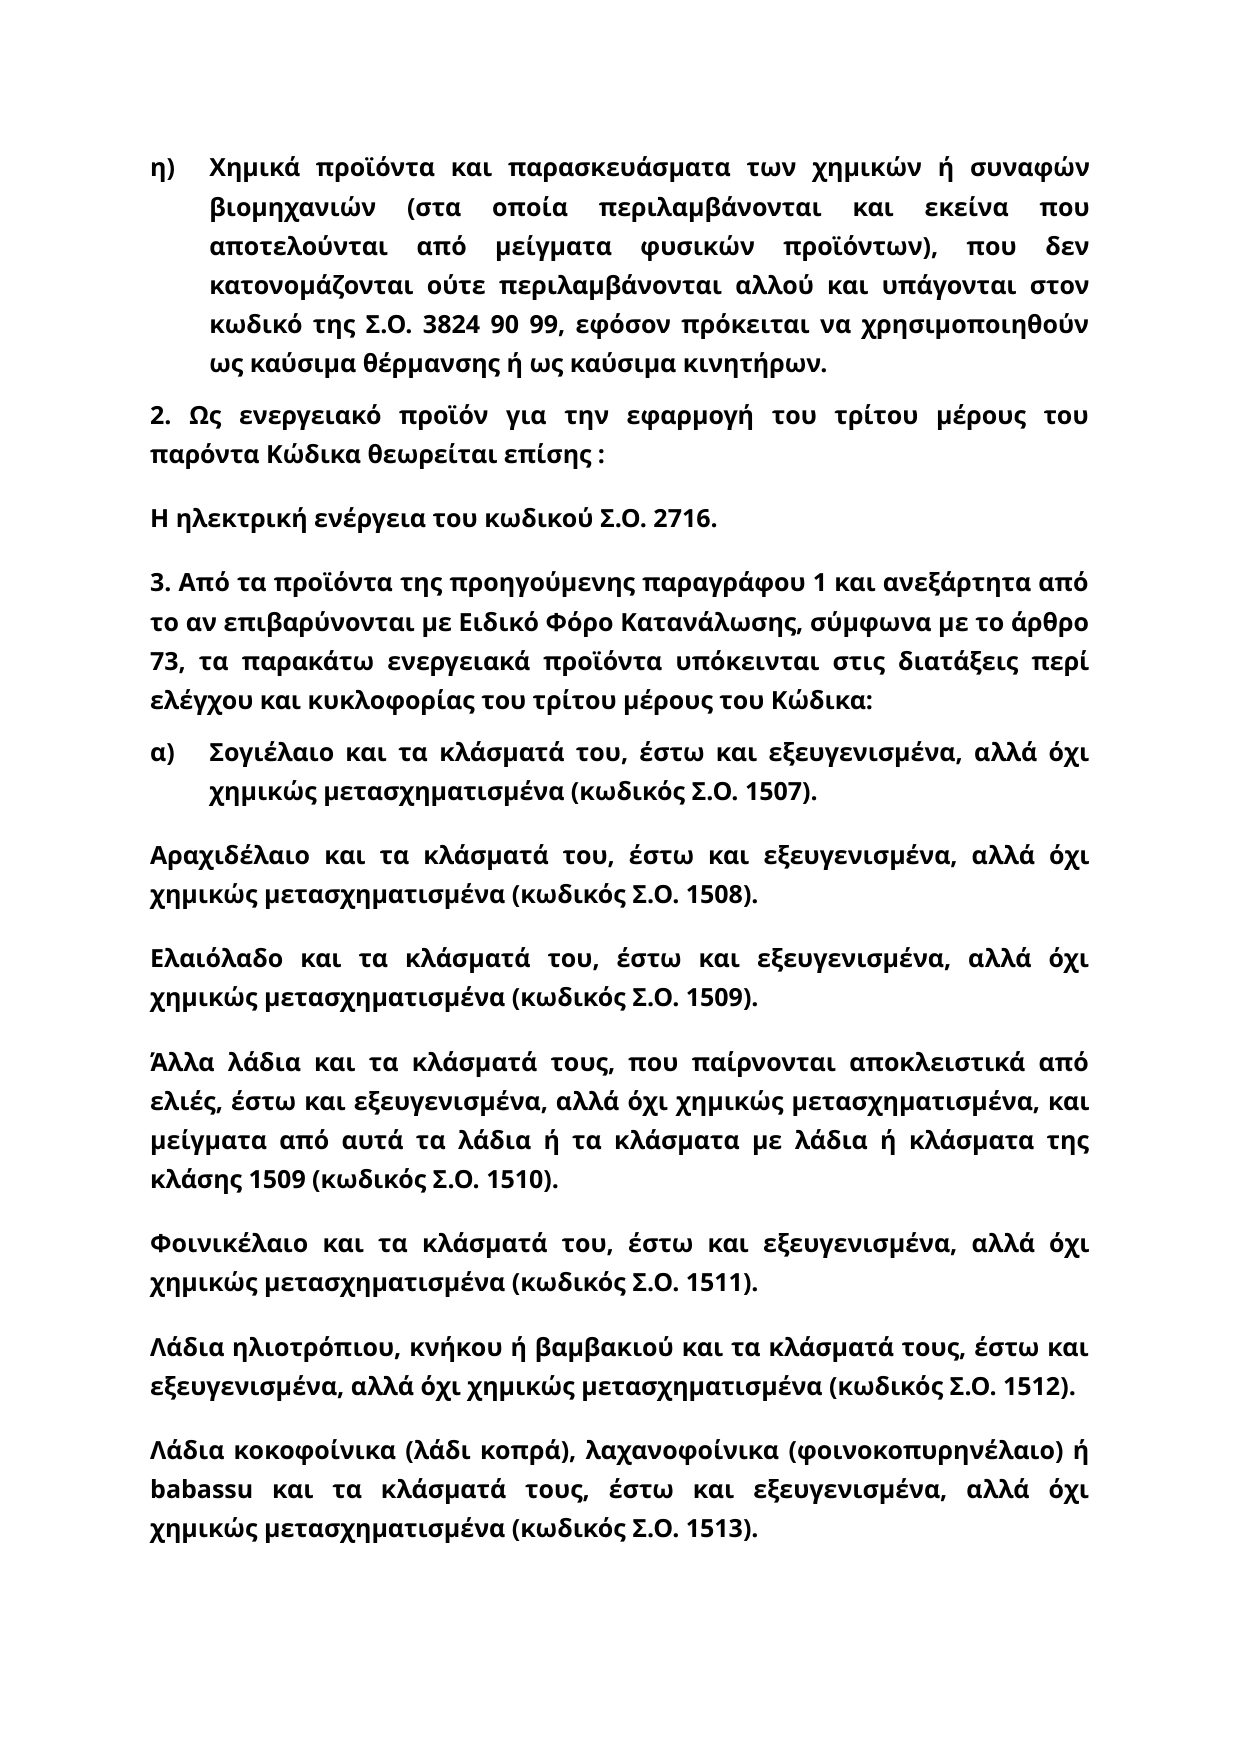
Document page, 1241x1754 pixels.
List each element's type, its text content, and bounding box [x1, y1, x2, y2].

text Άλλα λάδια και τα κλάσματά τους, που παίρνονται αποκλειστικά από ελιές, έστω και εξευγενισμένα, αλλά όχι χημικώς μετασχηματισμένα, και μείγματα από αυτά τα λάδια ή τα κλάσματα με λάδια ή κλάσματα της κλάσης 1509 (κωδικός Σ.Ο. 1510). [150, 1044, 1090, 1196]
text Αραχιδέλαιο και τα κλάσματά του, έστω και εξευγενισμένα, αλλά όχι χημικώς μετασχηματισμένα (κωδικός Σ.Ο. 1508). [150, 837, 1090, 911]
text Φοινικέλαιο και τα κλάσματά του, έστω και εξευγενισμένα, αλλά όχι χημικώς μετασχηματισμένα (κωδικός Σ.Ο. 1511). [150, 1226, 1090, 1299]
text 2. Ως ενεργειακό προϊόν για την εφαρμογή του τρίτου μέρους του παρόντα Κώδικα θεωρείται επίσης : [150, 397, 1090, 471]
text 3. Από τα προϊόντα της προηγούμενης παραγράφου 1 και ανεξάρτητα από το αν επιβαρύνονται με Ειδικό Φόρο Κατανάλωσης, σύμφωνα με το άρθρο 73, τα παρακάτω ενεργειακά προϊόντα υπόκεινται στις διατάξεις περί ελέγχου και κυκλοφορίας του τρίτου μέρους του Κώδικα: [150, 565, 1090, 717]
text Λάδια κοκοφοίνικα (λάδι κοπρά), λαχανοφοίνικα (φοινοκοπυρηνέλαιο) ή babassu και τα κλάσματά τους, έστω και εξευγενισμένα, αλλά όχι χημικώς μετασχηματισμένα (κωδικός Σ.Ο. 1513). [150, 1432, 1090, 1545]
text Η ηλεκτρική ενέργεια του κωδικού Σ.Ο. 2716. [150, 501, 1090, 535]
text Λάδια ηλιοτρόπιου, κνήκου ή βαμβακιού και τα κλάσματά τους, έστω και εξευγενισμένα, αλλά όχι χημικώς μετασχηματισμένα (κωδικός Σ.Ο. 1512). [150, 1329, 1090, 1402]
text Ελαιόλαδο και τα κλάσματά του, έστω και εξευγενισμένα, αλλά όχι χημικώς μετασχηματισμένα (κωδικός Σ.Ο. 1509). [150, 941, 1090, 1014]
list α) Σογιέλαιο και τα κλάσματά του, έστω και εξευγενισμένα, αλλά όχι χημικώς μετασχηματισμένα (κωδικός Σ.Ο. 1507). [150, 734, 1090, 807]
list η) Xημικά προϊόντα και παρασκευάσματα των χημικών ή συναφών βιομηχανιών (στα οποία περιλαμβάνονται και εκείνα που αποτελούνται από μείγματα φυσικών προϊόντων), που δεν κατονομάζονται ούτε περιλαμβάνονται αλλού και υπάγονται στον κωδικό της Σ.Ο. 3824 90 99, εφόσον πρόκειται να χρησιμοποιηθούν ως καύσιμα θέρμανσης ή ως καύσιμα κινητήρων. [150, 150, 1090, 380]
